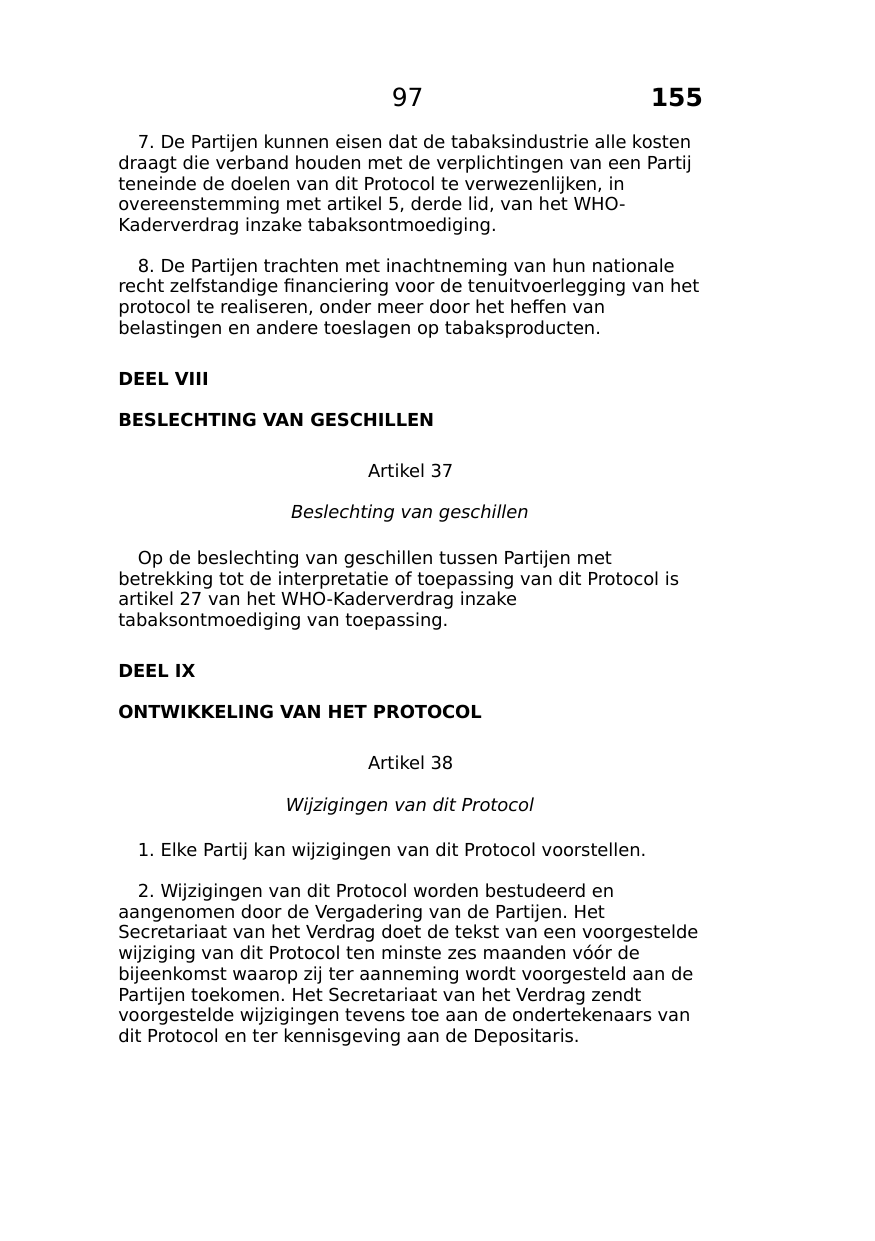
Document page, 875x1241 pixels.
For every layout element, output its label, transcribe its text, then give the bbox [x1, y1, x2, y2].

text 8. De Partijen trachten met inachtneming van hun nationale recht zelfstandige financiering voor de tenuitvoerlegging van het protocol te realiseren, onder meer door het heffen van belastingen en andere toeslagen op tabaksproducten. [118, 256, 703, 338]
subtitle Artikel 37 Beslechting van geschillen [118, 461, 703, 523]
text 7. De Partijen kunnen eisen dat de tabaksindustrie alle kosten draagt die verband houden met de verplichtingen van een Partij teneinde de doelen van dit Protocol te verwezenlijken, in overeenstemming met artikel 5, derde lid, van het WHO-Kaderverdrag inzake tabaksontmoediging. [118, 132, 703, 236]
subtitle DEEL VIII BESLECHTING VAN GESCHILLEN [118, 368, 703, 431]
subtitle Artikel 38 Wijzigingen van dit Protocol [118, 753, 703, 815]
text 2. Wijzigingen van dit Protocol worden bestudeerd en aangenomen door de Vergadering van de Partijen. Het Secretariaat van het Verdrag doet de tekst van een voorgestelde wijziging van dit Protocol ten minste zes maanden vóór de bijeenkomst waarop zij ter aanneming wordt voorgesteld aan de Partijen toekomen. Het Secretariaat van het Verdrag zendt voorgestelde wijzigingen tevens toe aan de ondertekenaars van dit Protocol en ter kennisgeving aan de Depositaris. [118, 881, 703, 1047]
text Op de beslechting van geschillen tussen Partijen met betrekking tot de interpretatie of toepassing van dit Protocol is artikel 27 van het WHO-Kaderverdrag inzake tabaksontmoediging van toepassing. [118, 548, 703, 631]
subtitle DEEL IX ONTWIKKELING VAN HET PROTOCOL [118, 661, 703, 723]
text 1. Elke Partij kan wijzigingen van dit Protocol voorstellen. [118, 840, 703, 861]
